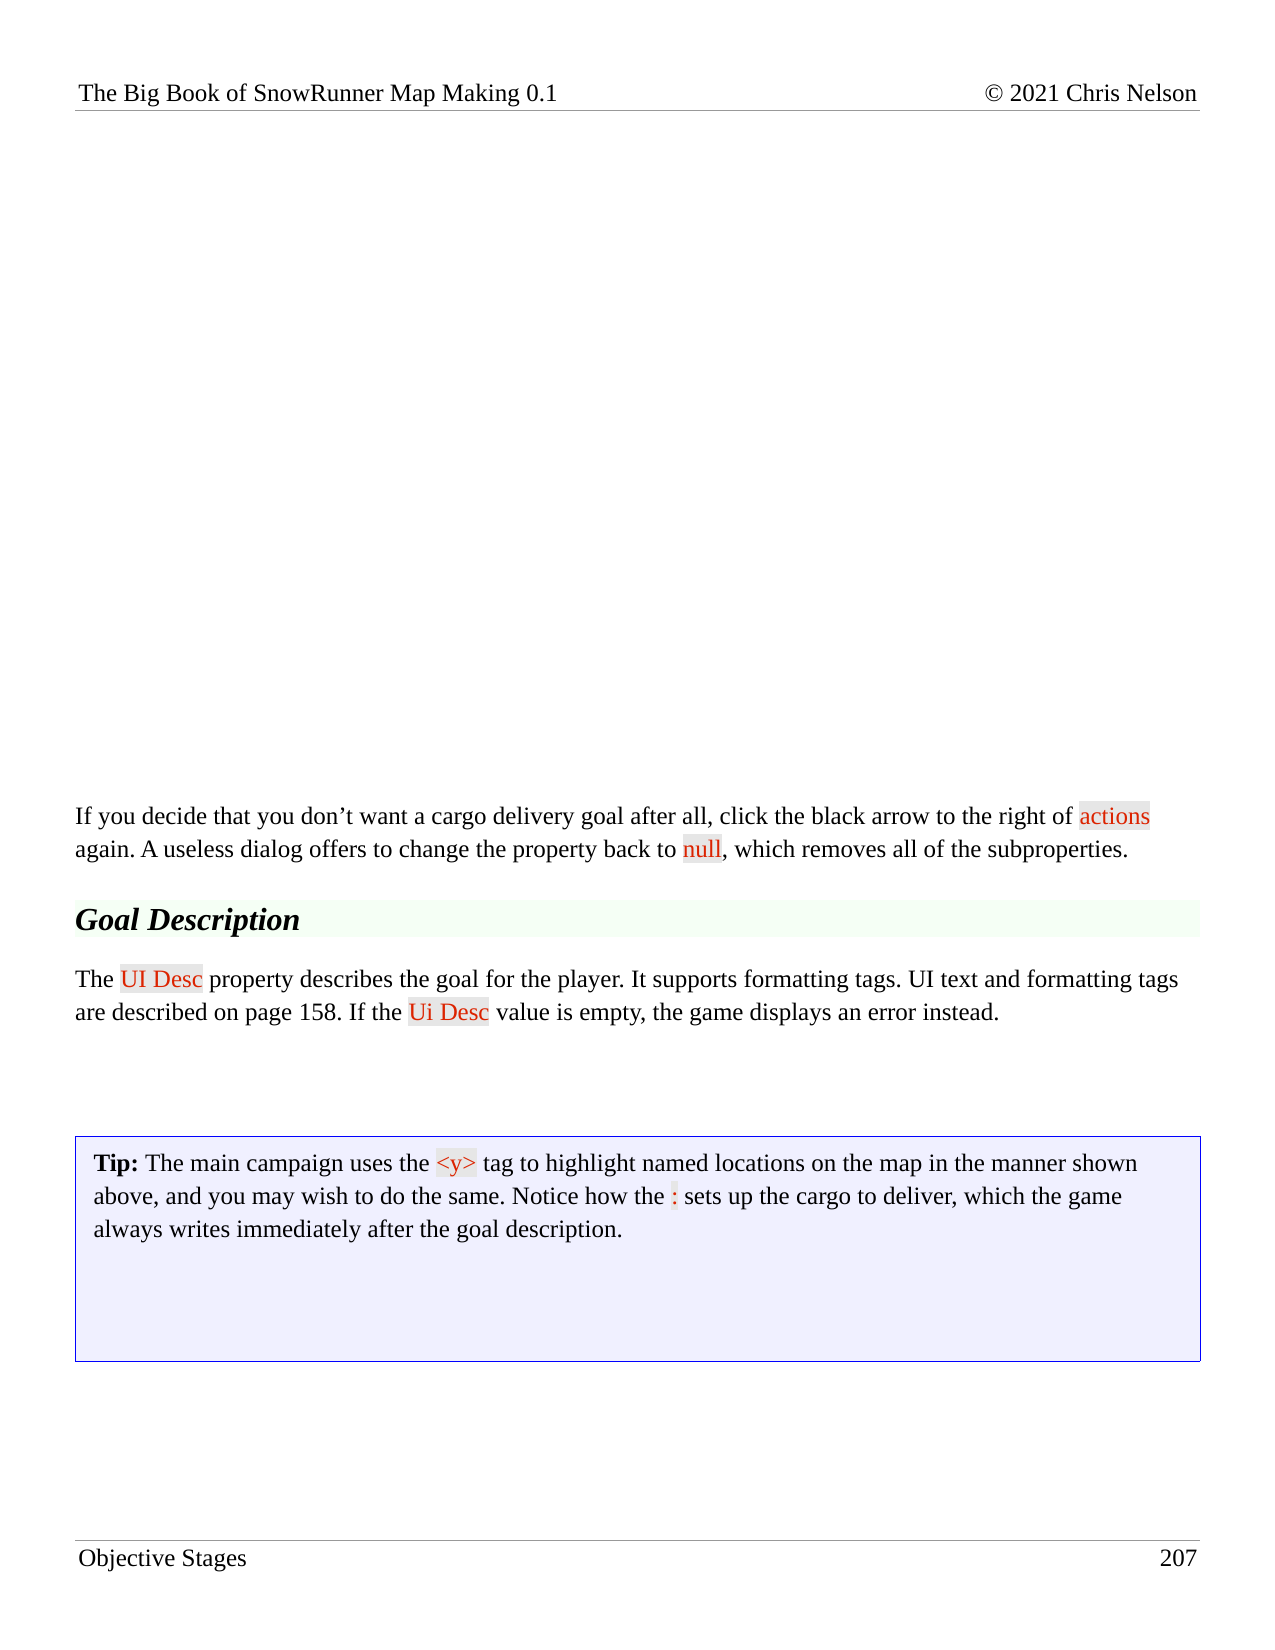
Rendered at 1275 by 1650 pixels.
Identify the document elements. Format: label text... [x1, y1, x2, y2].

list The main campaign uses the <y> tag to highlight named locations on the map in the manner shown above, and you may wish to do the same. Notice how the : sets up the cargo to deliver, which the game always writes immediately after the goal description. [76, 1137, 1200, 1243]
text If you decide that you don’t want a cargo delivery goal after all, click the black arrow to the right of actions again. A useless dialog offers to change the property back to null, which removes all of the subproperties. [75, 801, 1200, 863]
subtitle Goal Description [75, 900, 1200, 937]
text The UI Desc property describes the goal for the player. It supports formatting tags. UI text and formatting tags are described on page 158. If the Ui Desc value is empty, the game displays an error instead. [75, 964, 1200, 1026]
